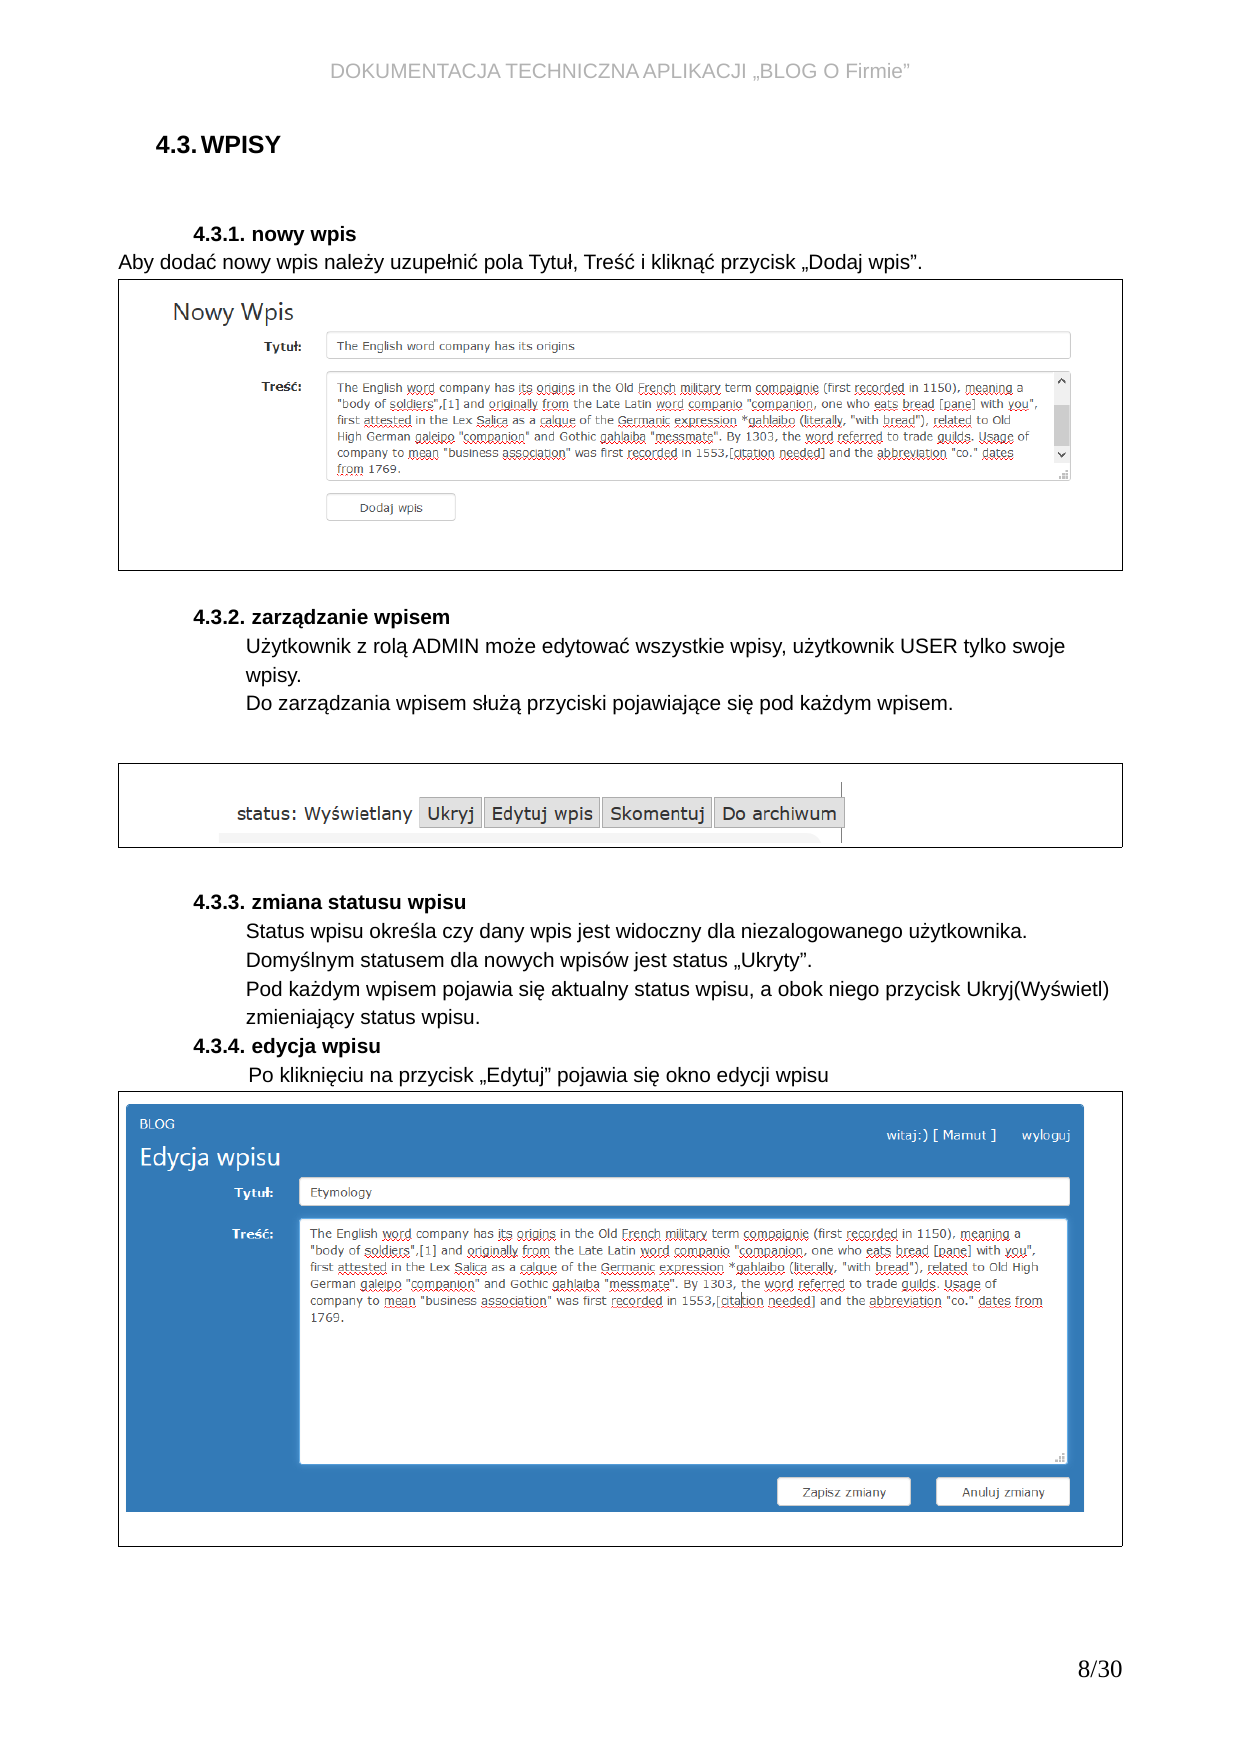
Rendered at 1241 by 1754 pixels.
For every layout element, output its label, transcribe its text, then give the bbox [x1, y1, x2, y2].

table_header [119, 280, 1122, 570]
list zarządzanie wpisem [193, 605, 1122, 629]
text Po kliknięciu na przycisk „Edytuj” pojawia się okno edycji wpisu [118, 1063, 1122, 1087]
picture [218, 782, 851, 843]
picture [123, 1097, 1117, 1512]
list Wpisy [156, 130, 1122, 159]
list Użytkownik z rolą ADMIN może edytować wszystkie wpisy, użytkownik USER tylko swoje wpisy. [193, 634, 1122, 686]
list Zmiana statusu wpisu [193, 890, 1122, 914]
list Pod każdym wpisem pojawia się aktualny status wpisu, a obok niego przycisk Ukryj(Wyświetl) zmieniający status wpisu. [193, 976, 1122, 1029]
text Aby dodać nowy wpis należy uzupełnić pola Tytuł, Treść i kliknąć przycisk „Dodaj wpis”. [118, 250, 1122, 274]
table_header [119, 764, 1122, 847]
table_header [119, 1092, 1122, 1546]
list Edycja wpisu [193, 1034, 1122, 1058]
list Nowy wpis [193, 221, 1122, 245]
list Status wpisu określa czy dany wpis jest widoczny dla niezalogowanego użytkownika. Domyślnym statusem dla nowych wpisów jest status „Ukryty”. [193, 919, 1122, 972]
picture [163, 284, 1078, 536]
list Do zarządzania wpisem służą przyciski pojawiające się pod każdym wpisem. [193, 691, 1122, 715]
